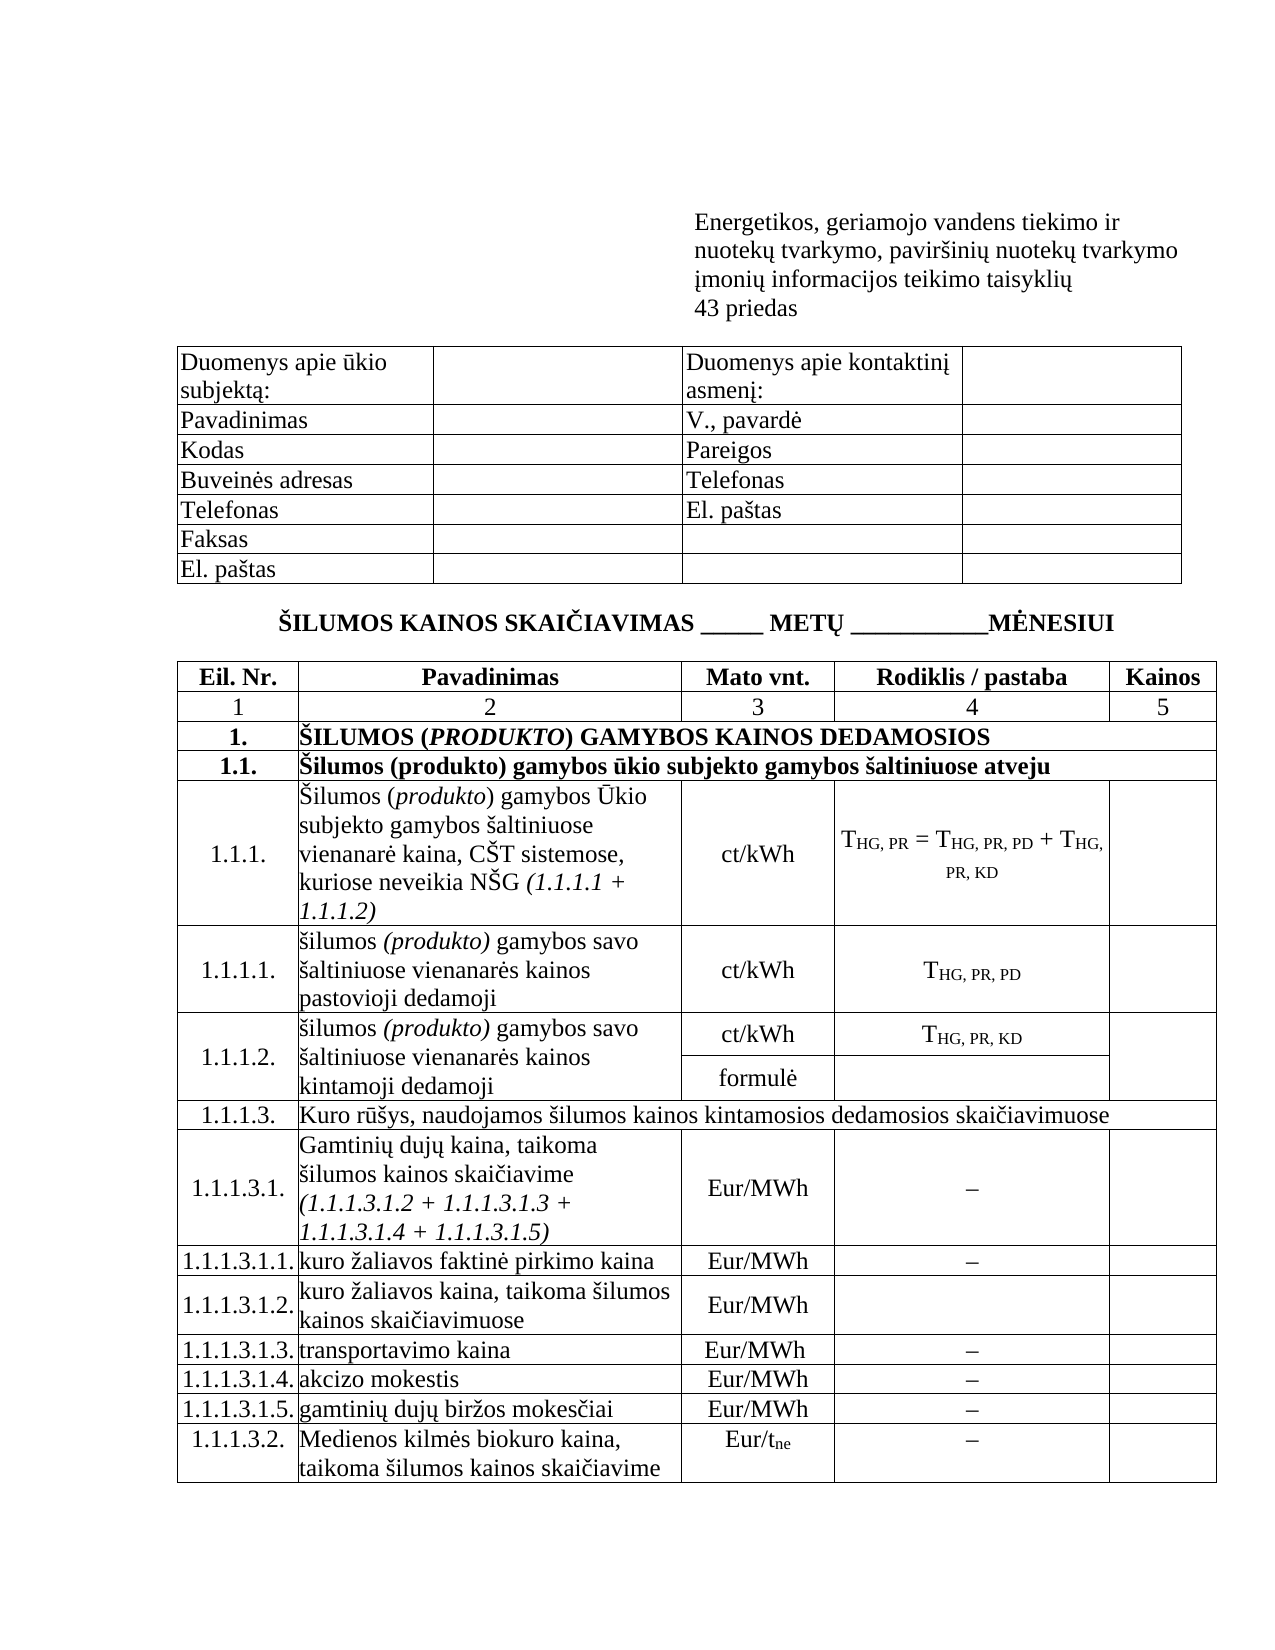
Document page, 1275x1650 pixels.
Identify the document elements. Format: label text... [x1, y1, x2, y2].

table_cell Eur/MWh [682, 1365, 834, 1393]
table_cell 1. [178, 722, 298, 750]
table_cell El. paštas [178, 554, 433, 583]
table_cell 1.1.1.3.1. [178, 1130, 298, 1245]
text Energetikos, geriamojo vandens tiekimo ir [177, 207, 1216, 235]
table_cell – [835, 1246, 1109, 1275]
table_cell šilumos (produkto) gamybos savo šaltiniuose vienanarės kainos kintamoji dedamoji [299, 1013, 681, 1099]
table_header Duomenys apie ūkio subjektą: [178, 347, 433, 404]
table_cell formulė [682, 1056, 834, 1099]
table_cell 1.1. [178, 751, 298, 780]
table_cell Šilumos (produkto) gamybos ūkio subjekto gamybos šaltiniuose atveju [299, 751, 1216, 780]
table_cell [683, 554, 962, 583]
table_header Eil. Nr. [178, 662, 298, 691]
table_cell V., pavardė [683, 405, 962, 434]
table_cell [1110, 1365, 1216, 1393]
table_cell gamtinių dujų biržos mokesčiai [299, 1394, 681, 1423]
table_cell 4 [835, 692, 1109, 721]
table_cell [963, 525, 1181, 553]
table_cell [963, 554, 1181, 583]
table_cell Medienos kilmės biokuro kaina, taikoma šilumos kainos skaičiavime [299, 1424, 681, 1482]
table_header Kainos [1110, 662, 1216, 691]
table_cell [963, 465, 1181, 494]
table_cell ct/kWh [682, 781, 834, 925]
table_cell THG, PR, PD [835, 926, 1109, 1012]
table_cell Pavadinimas [178, 405, 433, 434]
table_cell 1 [178, 692, 298, 721]
table_cell Eur/MWh [682, 1335, 834, 1363]
table_cell [434, 405, 682, 434]
table_cell kuro žaliavos faktinė pirkimo kaina [299, 1246, 681, 1275]
table_cell [434, 554, 682, 583]
table_cell [1110, 926, 1216, 1012]
table_cell THG, PR, KD [835, 1013, 1109, 1055]
table_cell [1110, 1130, 1216, 1245]
table_cell – [835, 1335, 1109, 1363]
table_header Rodiklis / pastaba [835, 662, 1109, 691]
table_cell kuro žaliavos kaina, taikoma šilumos kainos skaičiavimuose [299, 1276, 681, 1334]
table_cell [963, 495, 1181, 523]
table_cell – [835, 1365, 1109, 1393]
table_cell 1.1.1.3.1.3. [178, 1335, 298, 1363]
table_cell akcizo mokestis [299, 1365, 681, 1393]
table_cell Gamtinių dujų kaina, taikoma šilumos kainos skaičiavime (1.1.1.3.1.2 + 1.1.1.3.1.3 + 1.1.1.3.1.4 + 1.1.1.3.1.5) [299, 1130, 681, 1245]
table_cell [1110, 1424, 1216, 1482]
text įmonių informacijos teikimo taisyklių [177, 264, 1216, 293]
table_cell [434, 525, 682, 553]
table_cell 1.1.1.1. [178, 926, 298, 1012]
table_cell transportavimo kaina [299, 1335, 681, 1363]
table_cell Eur/MWh [682, 1276, 834, 1334]
table_cell Kodas [178, 435, 433, 464]
text 43 priedas [177, 293, 1216, 322]
table_header Pavadinimas [299, 662, 681, 691]
table_cell [1110, 1246, 1216, 1275]
table_cell 1.1.1. [178, 781, 298, 925]
table_cell Eur/tne [682, 1424, 834, 1482]
table_cell Telefonas [178, 495, 433, 523]
table_cell 3 [682, 692, 834, 721]
table_cell [434, 465, 682, 494]
table_cell Eur/MWh [682, 1246, 834, 1275]
table_cell Faksas [178, 525, 433, 553]
table_header Mato vnt. [682, 662, 834, 691]
table_cell ŠILUMOS (PRODUKTO) GAMYBOS KAINOS DEDAMOSIOS [299, 722, 1216, 750]
table_cell El. paštas [683, 495, 962, 523]
table_cell Telefonas [683, 465, 962, 494]
text ŠILUMOS KAINOS SKAIČIAVIMAS _____ METŲ ___________MĖNESIUI [177, 608, 1216, 637]
table_cell šilumos (produkto) gamybos savo šaltiniuose vienanarės kainos pastovioji dedamoji [299, 926, 681, 1012]
table_cell [434, 495, 682, 523]
table_cell ct/kWh [682, 926, 834, 1012]
table_cell ct/kWh [682, 1013, 834, 1055]
table_cell [1110, 1394, 1216, 1423]
table_cell Pareigos [683, 435, 962, 464]
table_cell [1110, 1335, 1216, 1363]
table_cell 1.1.1.3.1.2. [178, 1276, 298, 1334]
table_cell 1.1.1.3.1.4. [178, 1365, 298, 1393]
table_cell [963, 435, 1181, 464]
table_cell Eur/MWh [682, 1394, 834, 1423]
table_cell Buveinės adresas [178, 465, 433, 494]
table_cell – [835, 1130, 1109, 1245]
table_cell [963, 405, 1181, 434]
table_header [434, 347, 682, 404]
table_cell 1.1.1.3.1.1. [178, 1246, 298, 1275]
table_cell 1.1.1.2. [178, 1013, 298, 1099]
table_cell [1110, 1013, 1216, 1099]
table_cell [683, 525, 962, 553]
table_cell [835, 1056, 1109, 1099]
table_cell – [835, 1394, 1109, 1423]
table_cell 1.1.1.3. [178, 1101, 298, 1129]
table_cell [1110, 1276, 1216, 1334]
table_cell – [835, 1424, 1109, 1482]
table_cell 2 [299, 692, 681, 721]
table_header [963, 347, 1181, 404]
text nuotekų tvarkymo, paviršinių nuotekų tvarkymo [177, 235, 1216, 264]
table_cell Šilumos (produkto) gamybos Ūkio subjekto gamybos šaltiniuose vienanarė kaina, CŠT sistemose, kuriose neveikia NŠG (1.1.1.1 + 1.1.1.2) [299, 781, 681, 925]
table_cell 1.1.1.3.2. [178, 1424, 298, 1482]
table_cell Kuro rūšys, naudojamos šilumos kainos kintamosios dedamosios skaičiavimuose [299, 1101, 1216, 1129]
table_cell 5 [1110, 692, 1216, 721]
table_cell THG, PR = THG, PR, PD + THG, PR, KD [835, 781, 1109, 925]
table_cell 1.1.1.3.1.5. [178, 1394, 298, 1423]
table_header Duomenys apie kontaktinį asmenį: [683, 347, 962, 404]
table_cell [1110, 781, 1216, 925]
table_cell Eur/MWh [682, 1130, 834, 1245]
table_cell [835, 1276, 1109, 1334]
table_cell [434, 435, 682, 464]
